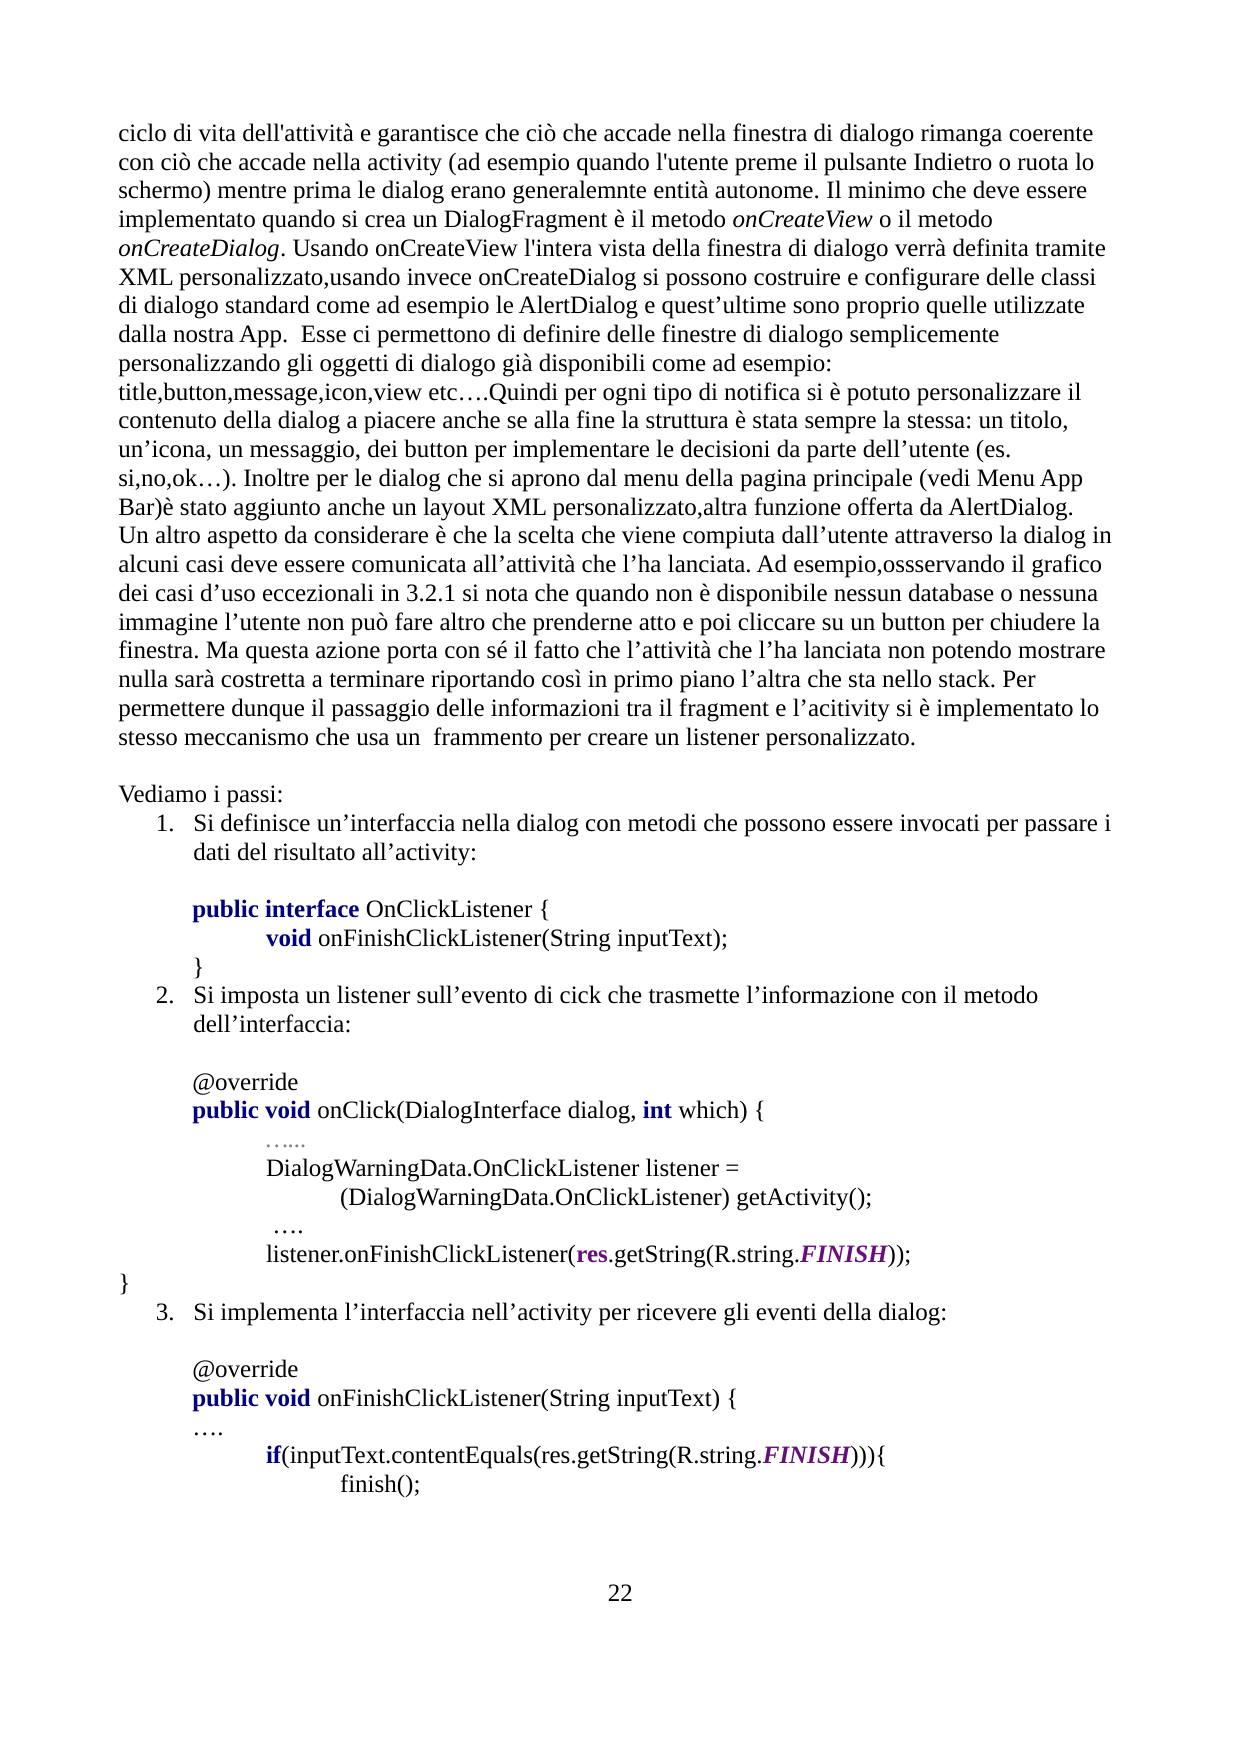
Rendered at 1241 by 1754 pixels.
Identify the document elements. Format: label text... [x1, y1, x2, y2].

text public interface OnClickListener { [118, 894, 1122, 923]
text …... [118, 1124, 1122, 1153]
text } [118, 1268, 1122, 1297]
text public void onClick(DialogInterface dialog, int which) { [118, 1096, 1122, 1124]
text (DialogWarningData.OnClickListener) getActivity(); [118, 1182, 1122, 1211]
text void onFinishClickListener(String inputText); [118, 923, 1122, 952]
text @override [118, 1067, 1122, 1096]
text listener.onFinishClickListener(res.getString(R.string.FINISH)); [118, 1239, 1122, 1268]
text Un altro aspetto da considerare è che la scelta che viene compiuta dall’utente attraverso la dialog in alcuni casi deve essere comunicata all’attività che l’ha lanciata. Ad esempio,ossservando il grafico dei casi d’uso eccezionali in 3.2.1 si nota che quando non è disponibile nessun database o nessuna immagine l’utente non può fare altro che prenderne atto e poi cliccare su un button per chiudere la finestra. Ma questa azione porta con sé il fatto che l’attività che l’ha lanciata non potendo mostrare nulla sarà costretta a terminare riportando così in primo piano l’altra che sta nello stack. Per permettere dunque il passaggio delle informazioni tra il fragment e l’acitivity si è implementato lo stesso meccanismo che usa un frammento per creare un listener personalizzato. [118, 521, 1122, 751]
text DialogWarningData.OnClickListener listener = [118, 1153, 1122, 1182]
list Si definisce un’interfaccia nella dialog con metodi che possono essere invocati per passare i dati del risultato all’activity: [156, 808, 1122, 866]
list Si implementa l’interfaccia nell’activity per ricevere gli eventi della dialog: [156, 1297, 1122, 1326]
text if(inputText.contentEquals(res.getString(R.string.FINISH))){ [118, 1441, 1122, 1469]
text ciclo di vita dell'attività e garantisce che ciò che accade nella finestra di dialogo rimanga coerente con ciò che accade nella activity (ad esempio quando l'utente preme il pulsante Indietro o ruota lo schermo) mentre prima le dialog erano generalemnte entità autonome. Il minimo che deve essere implementato quando si crea un DialogFragment è il metodo onCreateView o il metodo onCreateDialog. Usando onCreateView l'intera vista della finestra di dialogo verrà definita tramite XML personalizzato,usando invece onCreateDialog si possono costruire e configurare delle classi di dialogo standard come ad esempio le AlertDialog e quest’ultime sono proprio quelle utilizzate dalla nostra App. Esse ci permettono di definire delle finestre di dialogo semplicemente personalizzando gli oggetti di dialogo già disponibili come ad esempio: title,button,message,icon,view etc….Quindi per ogni tipo di notifica si è potuto personalizzare il contenuto della dialog a piacere anche se alla fine la struttura è stata sempre la stessa: un titolo, un’icona, un messaggio, dei button per implementare le decisioni da parte dell’utente (es. si,no,ok…). Inoltre per le dialog che si aprono dal menu della pagina principale (vedi Menu App Bar)è stato aggiunto anche un layout XML personalizzato,altra funzione offerta da AlertDialog. [118, 118, 1122, 521]
text Vediamo i passi: [118, 779, 1122, 808]
text @override [118, 1354, 1122, 1383]
text } [118, 952, 1122, 981]
list Si imposta un listener sull’evento di cick che trasmette l’informazione con il metodo dell’interfaccia: [156, 981, 1122, 1038]
text …. [118, 1211, 1122, 1239]
text …. [118, 1412, 1122, 1441]
text finish(); [118, 1469, 1122, 1498]
text public void onFinishClickListener(String inputText) { [118, 1383, 1122, 1412]
